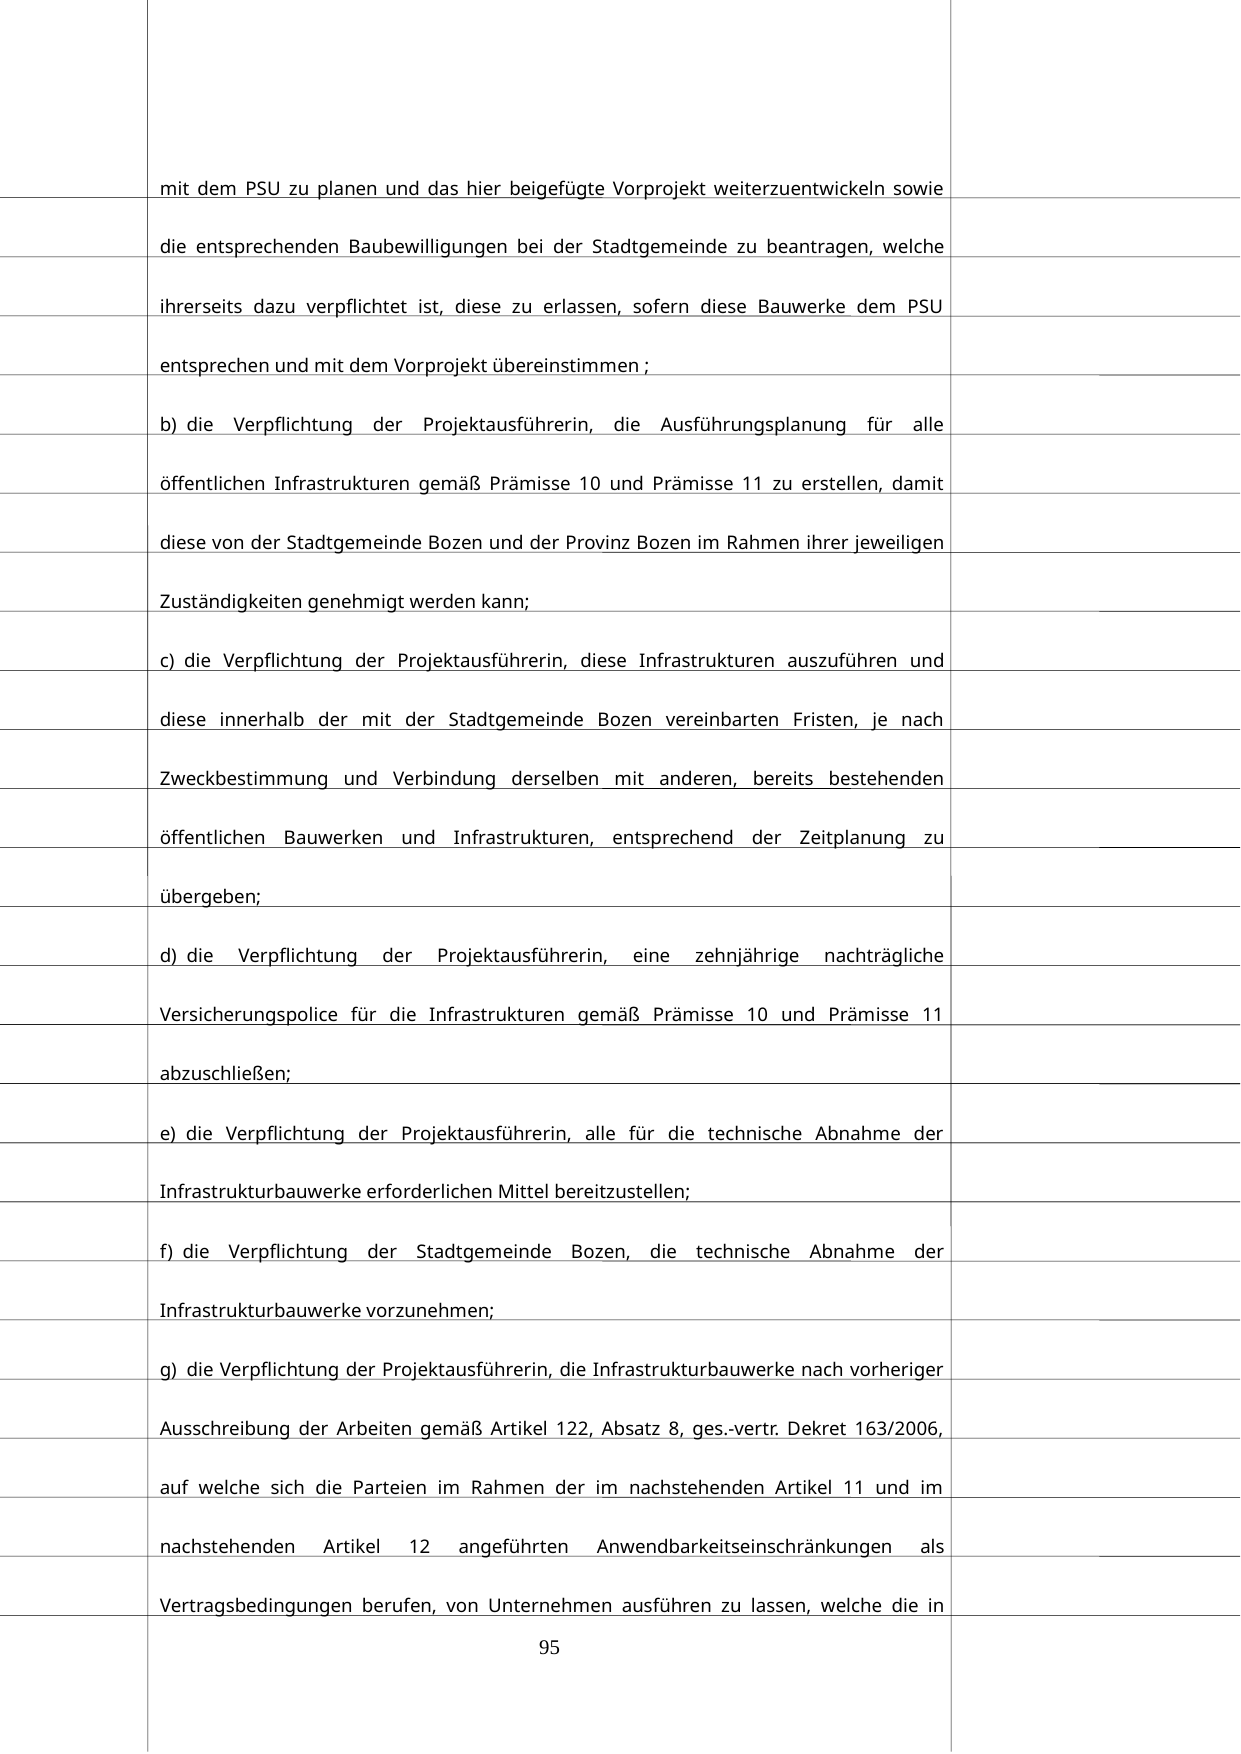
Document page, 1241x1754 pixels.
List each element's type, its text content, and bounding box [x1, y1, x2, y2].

text ihrerseits dazu verpflichtet ist, diese zu erlassen, sofern diese Bauwerke dem PSU [159, 258, 945, 315]
text nachstehenden Artikel 12 angeführten Anwendbarkeitseinschränkungen als [159, 1498, 945, 1555]
text c) die Verpflichtung der Projektausführerin, diese Infrastrukturen auszuführen und [159, 620, 945, 670]
text [159, 1203, 945, 1211]
text d) die Verpflichtung der Projektausführerin, eine zehnjährige nachträgliche [159, 916, 945, 965]
text Versicherungspolice für die Infrastrukturen gemäß Prämisse 10 und Prämisse 11 [159, 966, 945, 1024]
text öffentlichen Infrastrukturen gemäß Prämisse 10 und Prämisse 11 zu erstellen, damit [159, 435, 945, 492]
text b) die Verpflichtung der Projektausführerin, die Ausführungsplanung für alle [159, 384, 945, 433]
text g) die Verpflichtung der Projektausführerin, die Infrastrukturbauwerke nach vorheriger [159, 1329, 945, 1378]
text [159, 1084, 945, 1093]
text diese innerhalb der mit der Stadtgemeinde Bozen vereinbarten Fristen, je nach [159, 671, 945, 729]
text diese von der Stadtgemeinde Bozen und der Provinz Bozen im Rahmen ihrer jeweiligen [159, 494, 945, 552]
text Zweckbestimmung und Verbindung derselben mit anderen, bereits bestehenden [159, 730, 945, 788]
text Infrastrukturbauwerke vorzunehmen; [159, 1262, 945, 1319]
text mit dem PSU zu planen und das hier beigefügte Vorprojekt weiterzuentwickeln sowie [159, 148, 945, 197]
text übergeben; [159, 848, 945, 906]
text auf welche sich die Parteien im Rahmen der im nachstehenden Artikel 11 und im [159, 1439, 945, 1497]
text Ausschreibung der Arbeiten gemäß Artikel 122, Absatz 8, ges.-vertr. Dekret 163/2006, [159, 1380, 945, 1437]
text [159, 907, 945, 916]
text Infrastrukturbauwerke erforderlichen Mittel bereitzustellen; [159, 1144, 945, 1201]
text [159, 1321, 945, 1329]
text Zuständigkeiten genehmigt werden kann; [159, 553, 945, 610]
text die entsprechenden Baubewilligungen bei der Stadtgemeinde zu beantragen, welche [159, 198, 945, 256]
text öffentlichen Bauwerken und Infrastrukturen, entsprechend der Zeitplanung zu [159, 789, 945, 847]
text entsprechen und mit dem Vorprojekt übereinstimmen ; [159, 317, 945, 374]
text f) die Verpflichtung der Stadtgemeinde Bozen, die technische Abnahme der [159, 1211, 945, 1260]
text [159, 612, 945, 620]
text abzuschließen; [159, 1025, 945, 1083]
text e) die Verpflichtung der Projektausführerin, alle für die technische Abnahme der [159, 1093, 945, 1142]
text Vertragsbedingungen berufen, von Unternehmen ausführen zu lassen, welche die in [159, 1557, 945, 1615]
